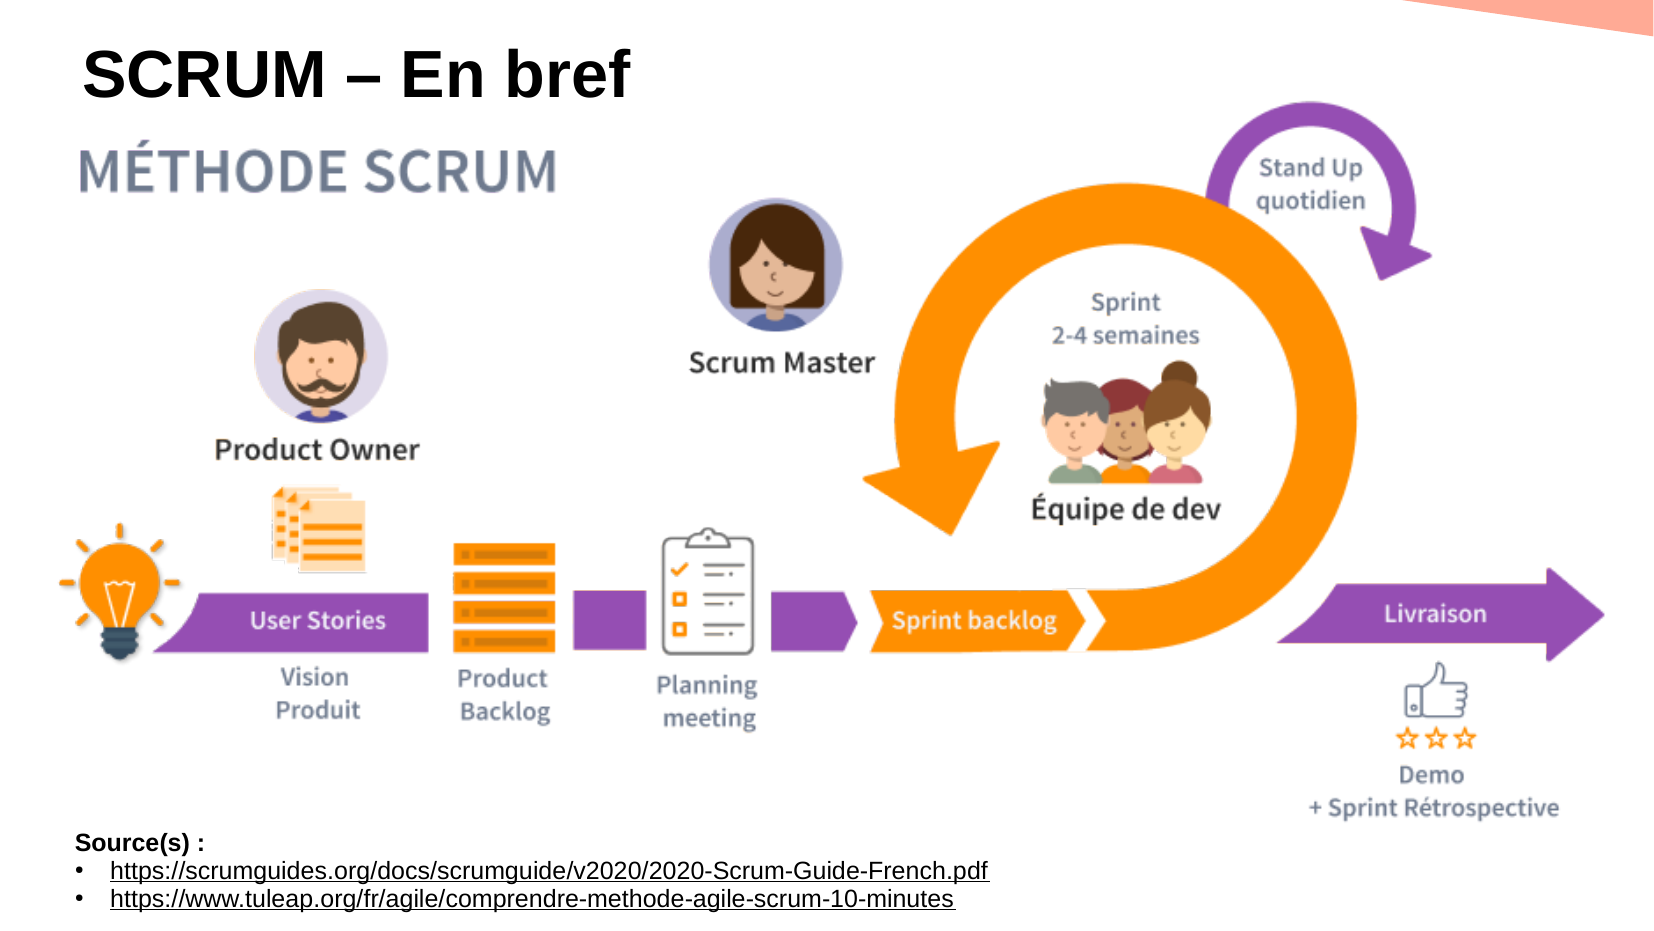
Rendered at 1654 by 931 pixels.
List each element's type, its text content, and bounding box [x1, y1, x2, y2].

text_box Source(s) : https://scrumguides.org/docs/scrumguide/v2020/2020-Scrum-Guide-French.pdf https://www.tuleap.org/fr/agile/comprendre-methode-agile-scrum-10-minutes [60, 846, 1546, 921]
text_box [1401, 0, 1654, 37]
picture [23, 84, 1631, 846]
title SCRUM – En bref [82, 37, 1571, 84]
